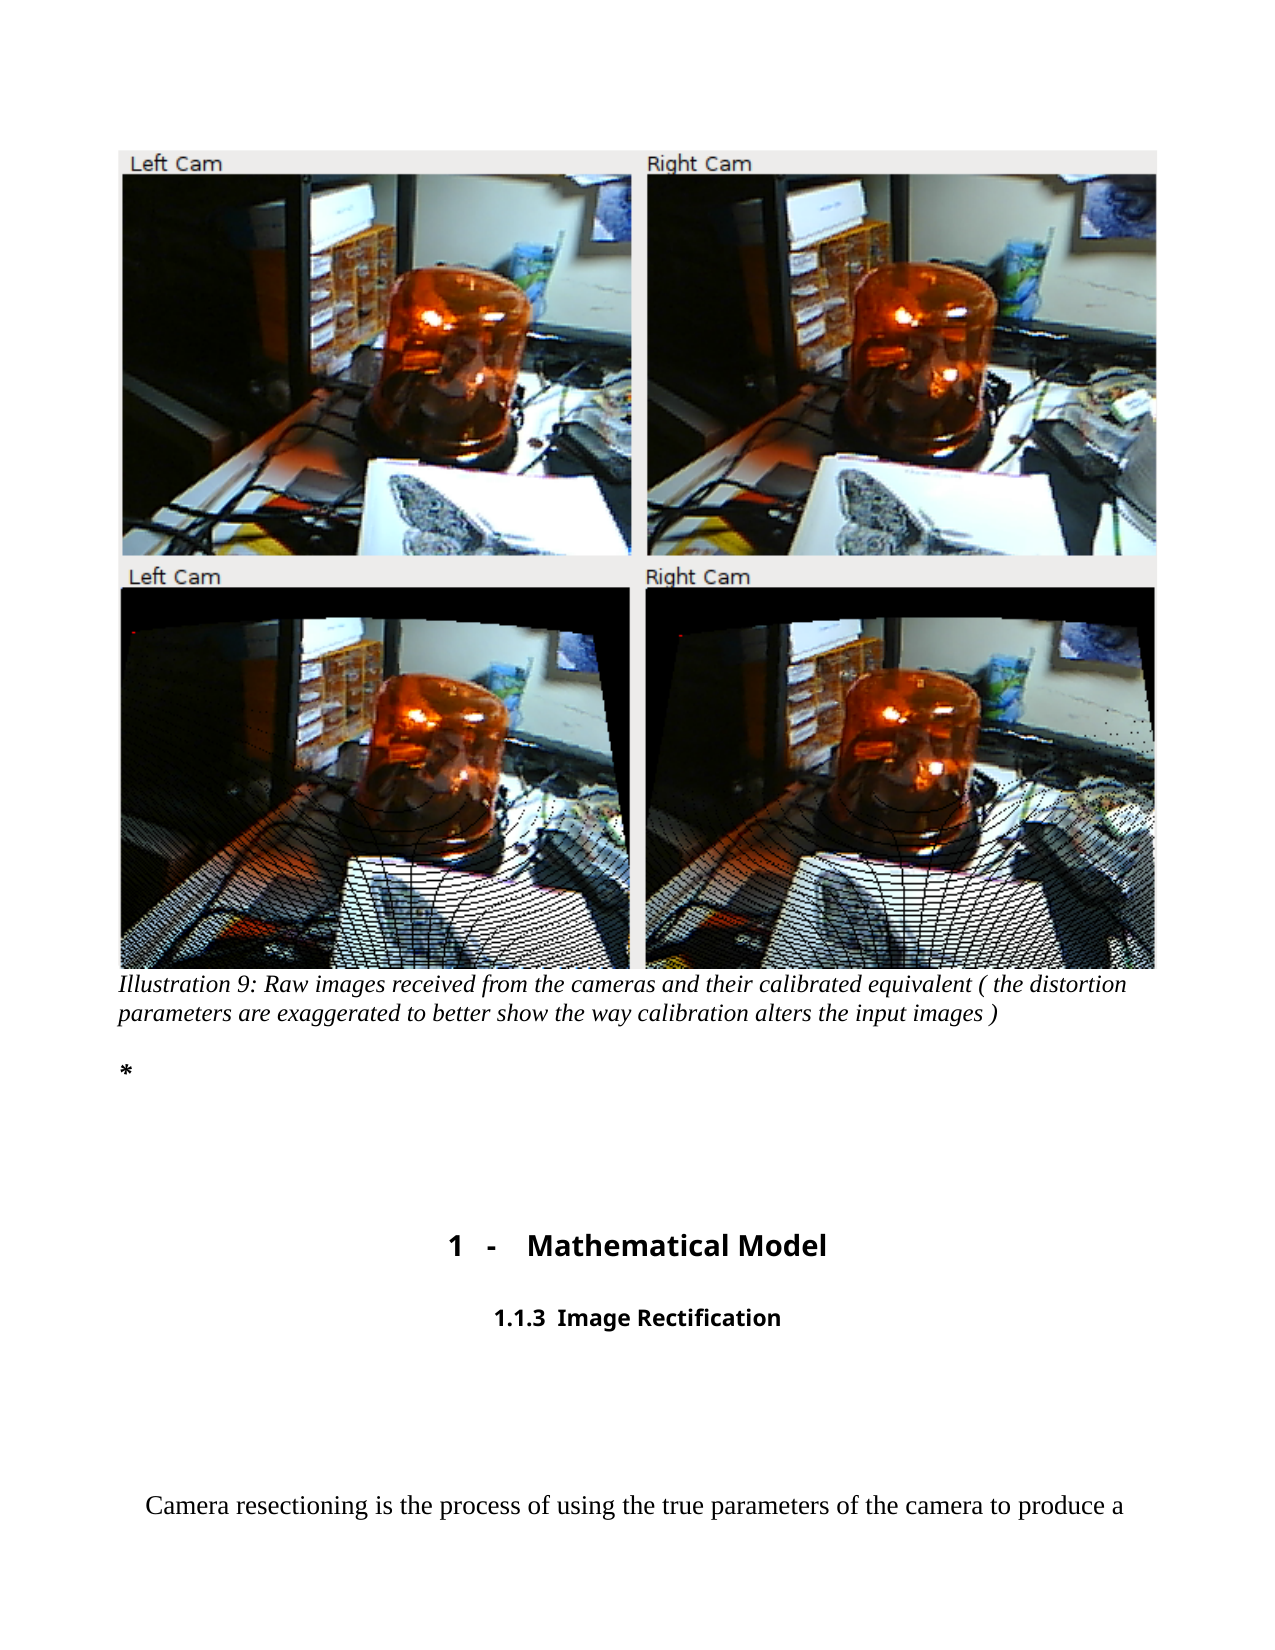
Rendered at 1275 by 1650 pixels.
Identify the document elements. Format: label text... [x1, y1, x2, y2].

text * [118, 1057, 1157, 1089]
text Illustration 9: Raw images received from the cameras and their calibrated equivalent ( the distortion parameters are exaggerated to better show the way calibration alters the input images ) [118, 969, 1157, 1026]
text 1 - Mathematical Model [118, 1225, 1157, 1264]
picture [118, 149, 1158, 969]
text Camera resectioning is the process of using the true parameters of the camera to produce a [118, 1489, 1157, 1520]
text 1.1.3 Image Rectification [118, 1301, 1157, 1333]
